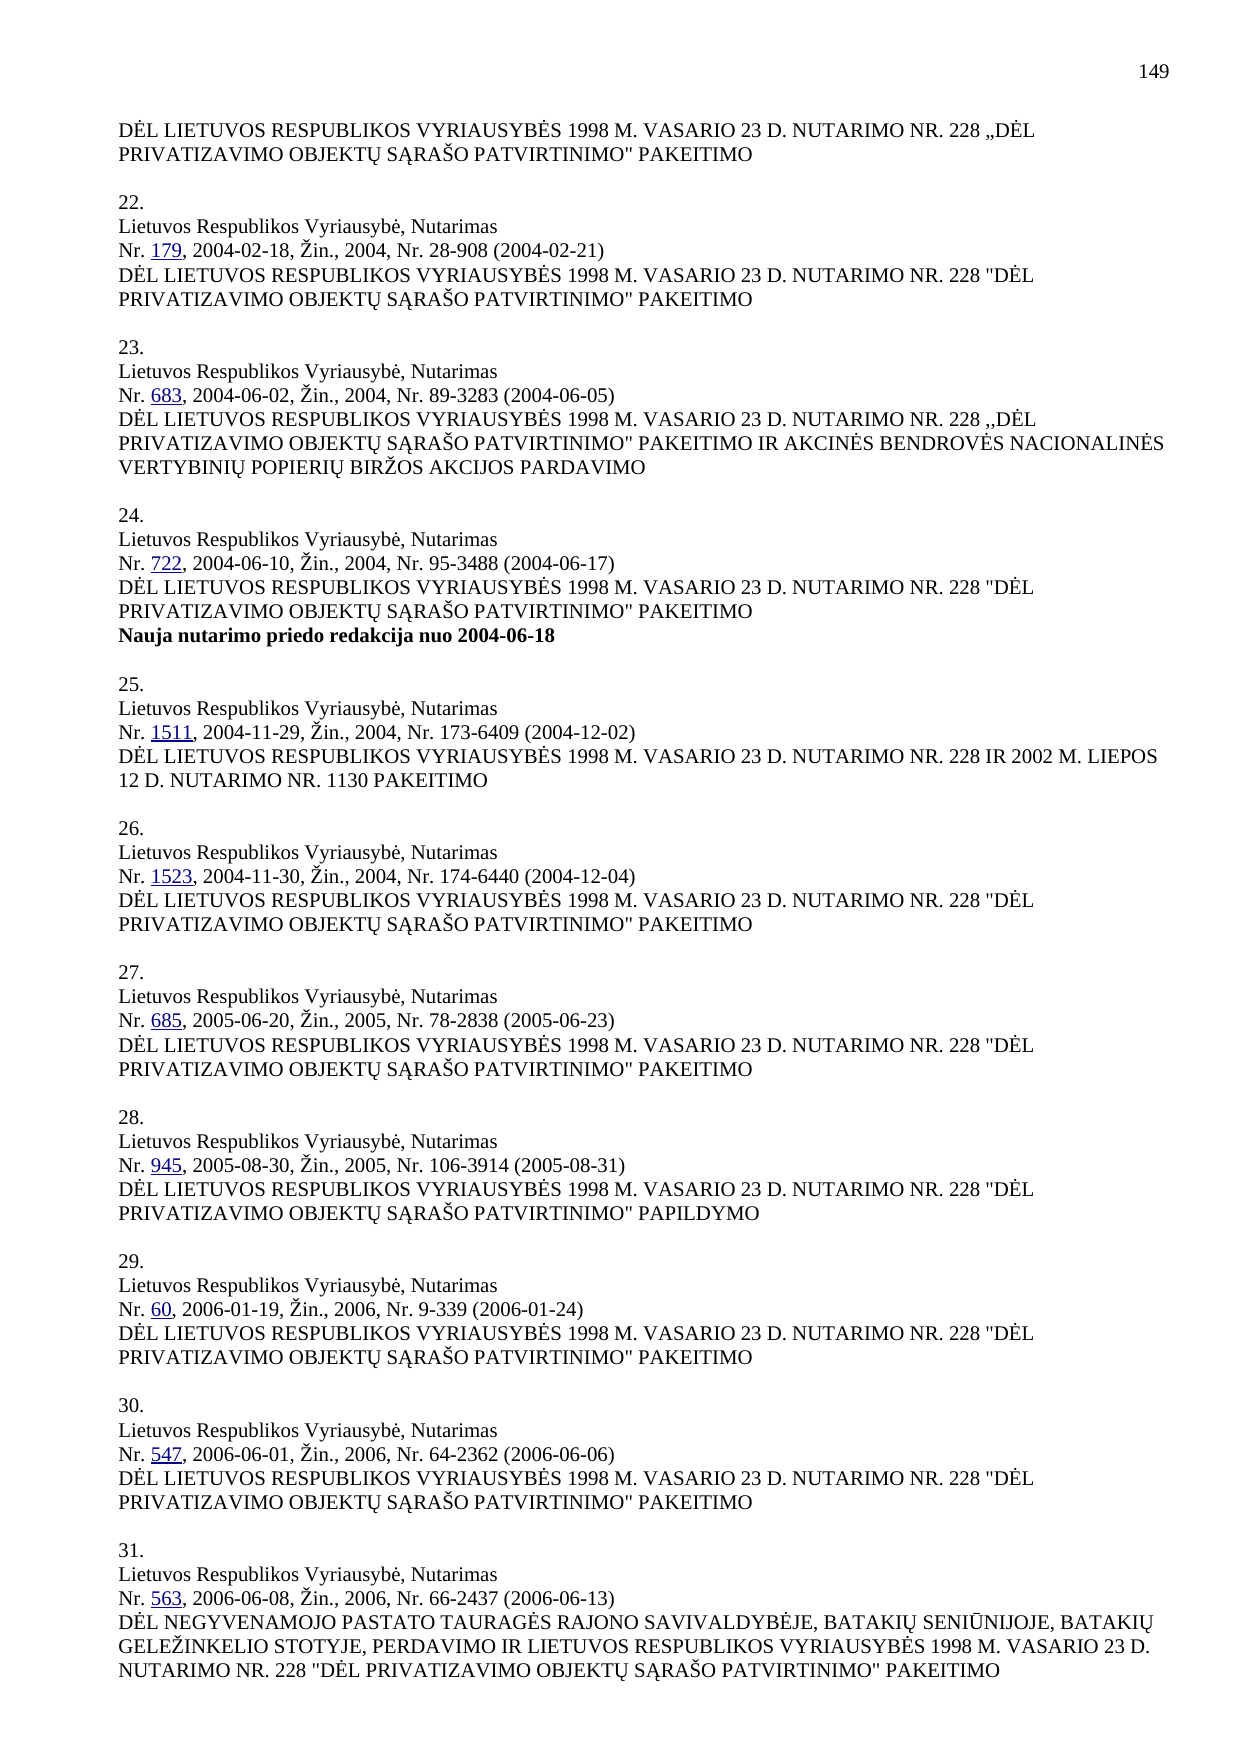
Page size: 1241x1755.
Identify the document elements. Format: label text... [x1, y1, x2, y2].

text Lietuvos Respublikos Vyriausybė, Nutarimas [118, 1562, 1169, 1586]
text Lietuvos Respublikos Vyriausybė, Nutarimas [118, 840, 1169, 864]
text Nr. 179, 2004-02-18, Žin., 2004, Nr. 28-908 (2004-02-21) [118, 238, 1169, 262]
text Lietuvos Respublikos Vyriausybė, Nutarimas [118, 696, 1169, 720]
text 31. [118, 1538, 1169, 1562]
text DĖL NEGYVENAMOJO PASTATO TAURAGĖS RAJONO SAVIVALDYBĖJE, BATAKIŲ SENIŪNIJOJE, BATAKIŲ GELEŽINKELIO STOTYJE, PERDAVIMO IR LIETUVOS RESPUBLIKOS VYRIAUSYBĖS 1998 M. VASARIO 23 D. NUTARIMO NR. 228 "DĖL PRIVATIZAVIMO OBJEKTŲ SĄRAŠO PATVIRTINIMO" PAKEITIMO [118, 1610, 1169, 1682]
text 29. [118, 1249, 1169, 1273]
text 28. [118, 1105, 1169, 1129]
text DĖL LIETUVOS RESPUBLIKOS VYRIAUSYBĖS 1998 M. VASARIO 23 D. NUTARIMO NR. 228 "DĖL PRIVATIZAVIMO OBJEKTŲ SĄRAŠO PATVIRTINIMO" PAKEITIMO [118, 1032, 1169, 1081]
text Nr. 685, 2005-06-20, Žin., 2005, Nr. 78-2838 (2005-06-23) [118, 1008, 1169, 1032]
text 24. [118, 503, 1169, 527]
text DĖL LIETUVOS RESPUBLIKOS VYRIAUSYBĖS 1998 M. VASARIO 23 D. NUTARIMO NR. 228 "DĖL PRIVATIZAVIMO OBJEKTŲ SĄRAŠO PATVIRTINIMO" PAKEITIMO [118, 1466, 1169, 1514]
text DĖL LIETUVOS RESPUBLIKOS VYRIAUSYBĖS 1998 M. VASARIO 23 D. NUTARIMO NR. 228 ,,DĖL PRIVATIZAVIMO OBJEKTŲ SĄRAŠO PATVIRTINIMO" PAKEITIMO IR AKCINĖS BENDROVĖS NACIONALINĖS VERTYBINIŲ POPIERIŲ BIRŽOS AKCIJOS PARDAVIMO [118, 407, 1169, 479]
text Lietuvos Respublikos Vyriausybė, Nutarimas [118, 1129, 1169, 1153]
text Lietuvos Respublikos Vyriausybė, Nutarimas [118, 984, 1169, 1008]
text Nr. 60, 2006-01-19, Žin., 2006, Nr. 9-339 (2006-01-24) [118, 1297, 1169, 1321]
text Lietuvos Respublikos Vyriausybė, Nutarimas [118, 359, 1169, 383]
text Lietuvos Respublikos Vyriausybė, Nutarimas [118, 214, 1169, 238]
text 25. [118, 672, 1169, 696]
text DĖL LIETUVOS RESPUBLIKOS VYRIAUSYBĖS 1998 M. VASARIO 23 D. NUTARIMO NR. 228 "DĖL PRIVATIZAVIMO OBJEKTŲ SĄRAŠO PATVIRTINIMO" PAKEITIMO [118, 1321, 1169, 1369]
text 26. [118, 816, 1169, 840]
text DĖL LIETUVOS RESPUBLIKOS VYRIAUSYBĖS 1998 M. VASARIO 23 D. NUTARIMO NR. 228 "DĖL PRIVATIZAVIMO OBJEKTŲ SĄRAŠO PATVIRTINIMO" PAKEITIMO [118, 262, 1169, 311]
text 22. [118, 190, 1169, 214]
text 27. [118, 960, 1169, 984]
text Nauja nutarimo priedo redakcija nuo 2004-06-18 [118, 623, 1169, 647]
text Nr. 945, 2005-08-30, Žin., 2005, Nr. 106-3914 (2005-08-31) [118, 1153, 1169, 1177]
text Nr. 683, 2004-06-02, Žin., 2004, Nr. 89-3283 (2004-06-05) [118, 383, 1169, 407]
text DĖL LIETUVOS RESPUBLIKOS VYRIAUSYBĖS 1998 M. VASARIO 23 D. NUTARIMO NR. 228 "DĖL PRIVATIZAVIMO OBJEKTŲ SĄRAŠO PATVIRTINIMO" PAPILDYMO [118, 1177, 1169, 1225]
text DĖL LIETUVOS RESPUBLIKOS VYRIAUSYBĖS 1998 M. VASARIO 23 D. NUTARIMO NR. 228 "DĖL PRIVATIZAVIMO OBJEKTŲ SĄRAŠO PATVIRTINIMO" PAKEITIMO [118, 575, 1169, 623]
text DĖL LIETUVOS RESPUBLIKOS VYRIAUSYBĖS 1998 M. VASARIO 23 D. NUTARIMO NR. 228 „DĖL PRIVATIZAVIMO OBJEKTŲ SĄRAŠO PATVIRTINIMO" PAKEITIMO [118, 118, 1169, 166]
text 23. [118, 335, 1169, 359]
text DĖL LIETUVOS RESPUBLIKOS VYRIAUSYBĖS 1998 M. VASARIO 23 D. NUTARIMO NR. 228 "DĖL PRIVATIZAVIMO OBJEKTŲ SĄRAŠO PATVIRTINIMO" PAKEITIMO [118, 888, 1169, 936]
text DĖL LIETUVOS RESPUBLIKOS VYRIAUSYBĖS 1998 M. VASARIO 23 D. NUTARIMO NR. 228 IR 2002 M. LIEPOS 12 D. NUTARIMO NR. 1130 PAKEITIMO [118, 744, 1169, 792]
text Lietuvos Respublikos Vyriausybė, Nutarimas [118, 527, 1169, 551]
text Lietuvos Respublikos Vyriausybė, Nutarimas [118, 1417, 1169, 1442]
text Nr. 563, 2006-06-08, Žin., 2006, Nr. 66-2437 (2006-06-13) [118, 1586, 1169, 1610]
text Nr. 1511, 2004-11-29, Žin., 2004, Nr. 173-6409 (2004-12-02) [118, 720, 1169, 744]
text 30. [118, 1393, 1169, 1417]
text Nr. 1523, 2004-11-30, Žin., 2004, Nr. 174-6440 (2004-12-04) [118, 864, 1169, 888]
text Nr. 722, 2004-06-10, Žin., 2004, Nr. 95-3488 (2004-06-17) [118, 551, 1169, 575]
text Lietuvos Respublikos Vyriausybė, Nutarimas [118, 1273, 1169, 1297]
text Nr. 547, 2006-06-01, Žin., 2006, Nr. 64-2362 (2006-06-06) [118, 1442, 1169, 1466]
